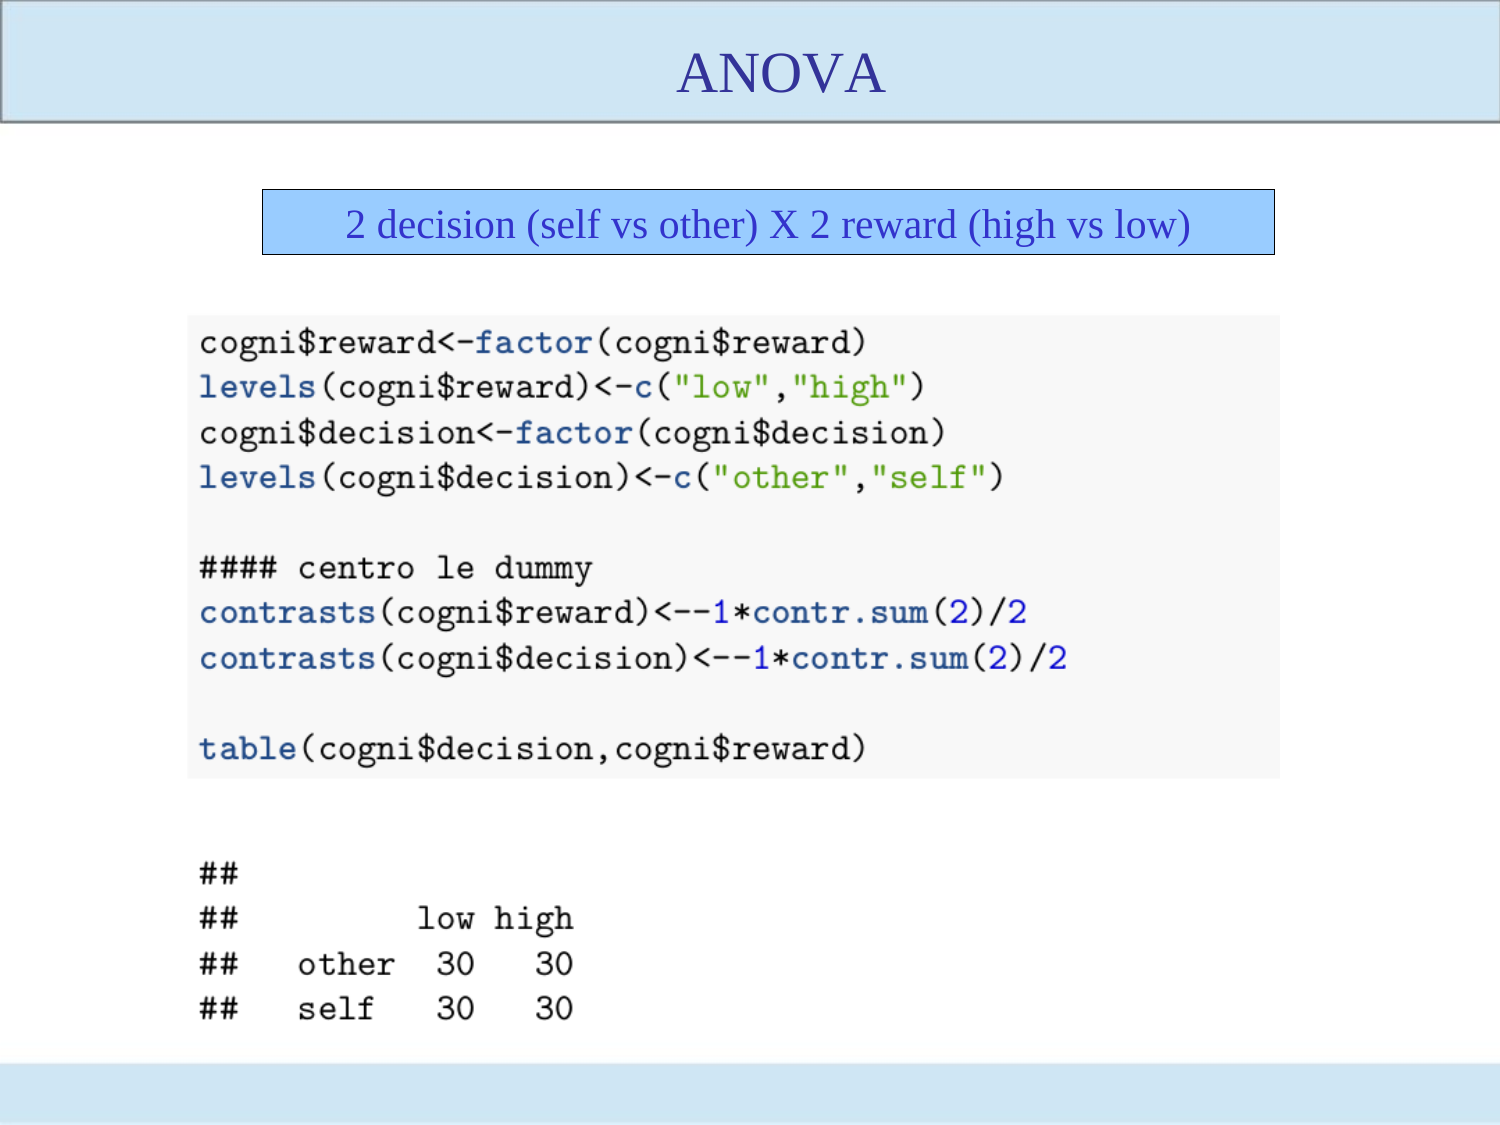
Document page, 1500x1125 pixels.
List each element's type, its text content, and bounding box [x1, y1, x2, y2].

picture [0, 0, 1500, 1125]
title ANOVA [249, 21, 1313, 117]
text_box 2 decision (self vs other) X 2 reward (high vs low) [262, 189, 1275, 255]
